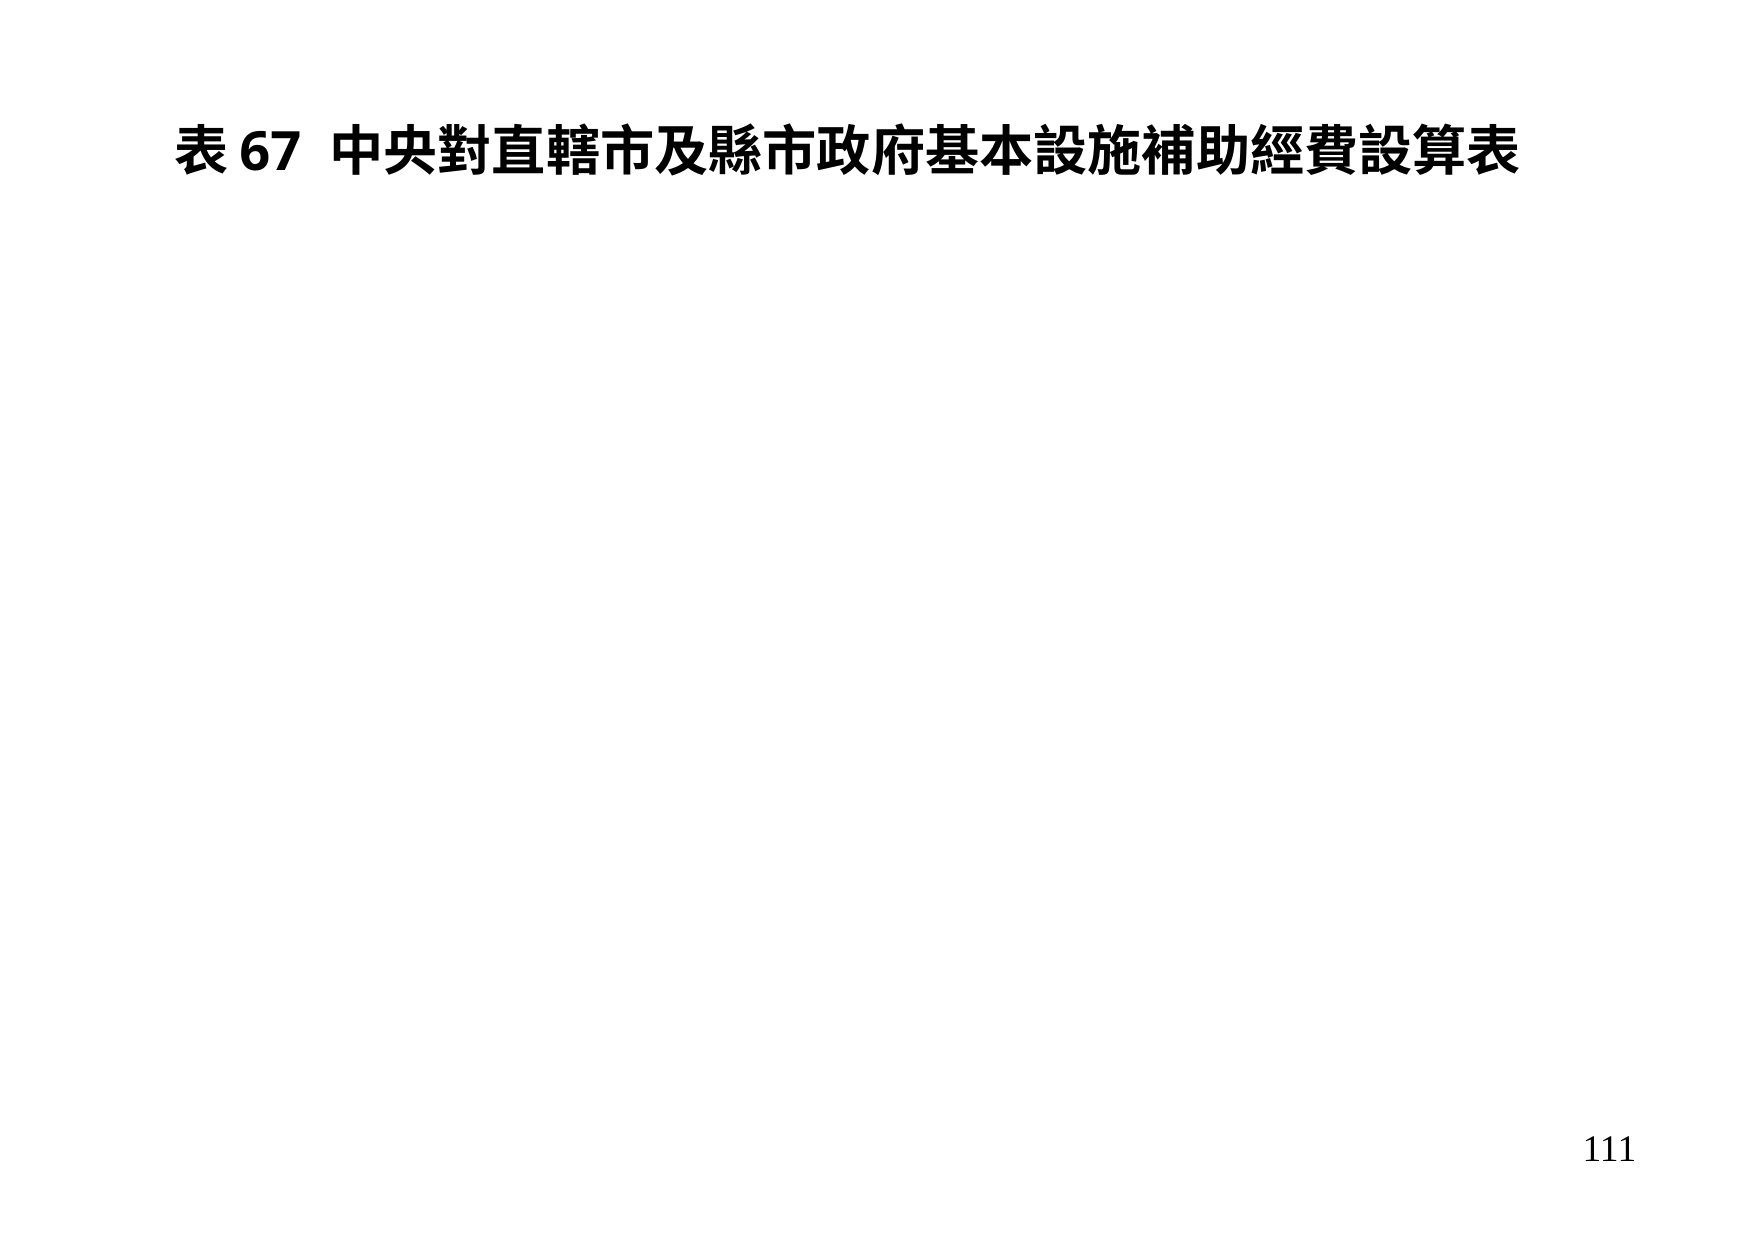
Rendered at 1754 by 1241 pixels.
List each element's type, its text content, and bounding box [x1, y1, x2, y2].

text 表67 中央對直轄市及縣市政府基本設施補助經費設算表 [59, 90, 1636, 203]
